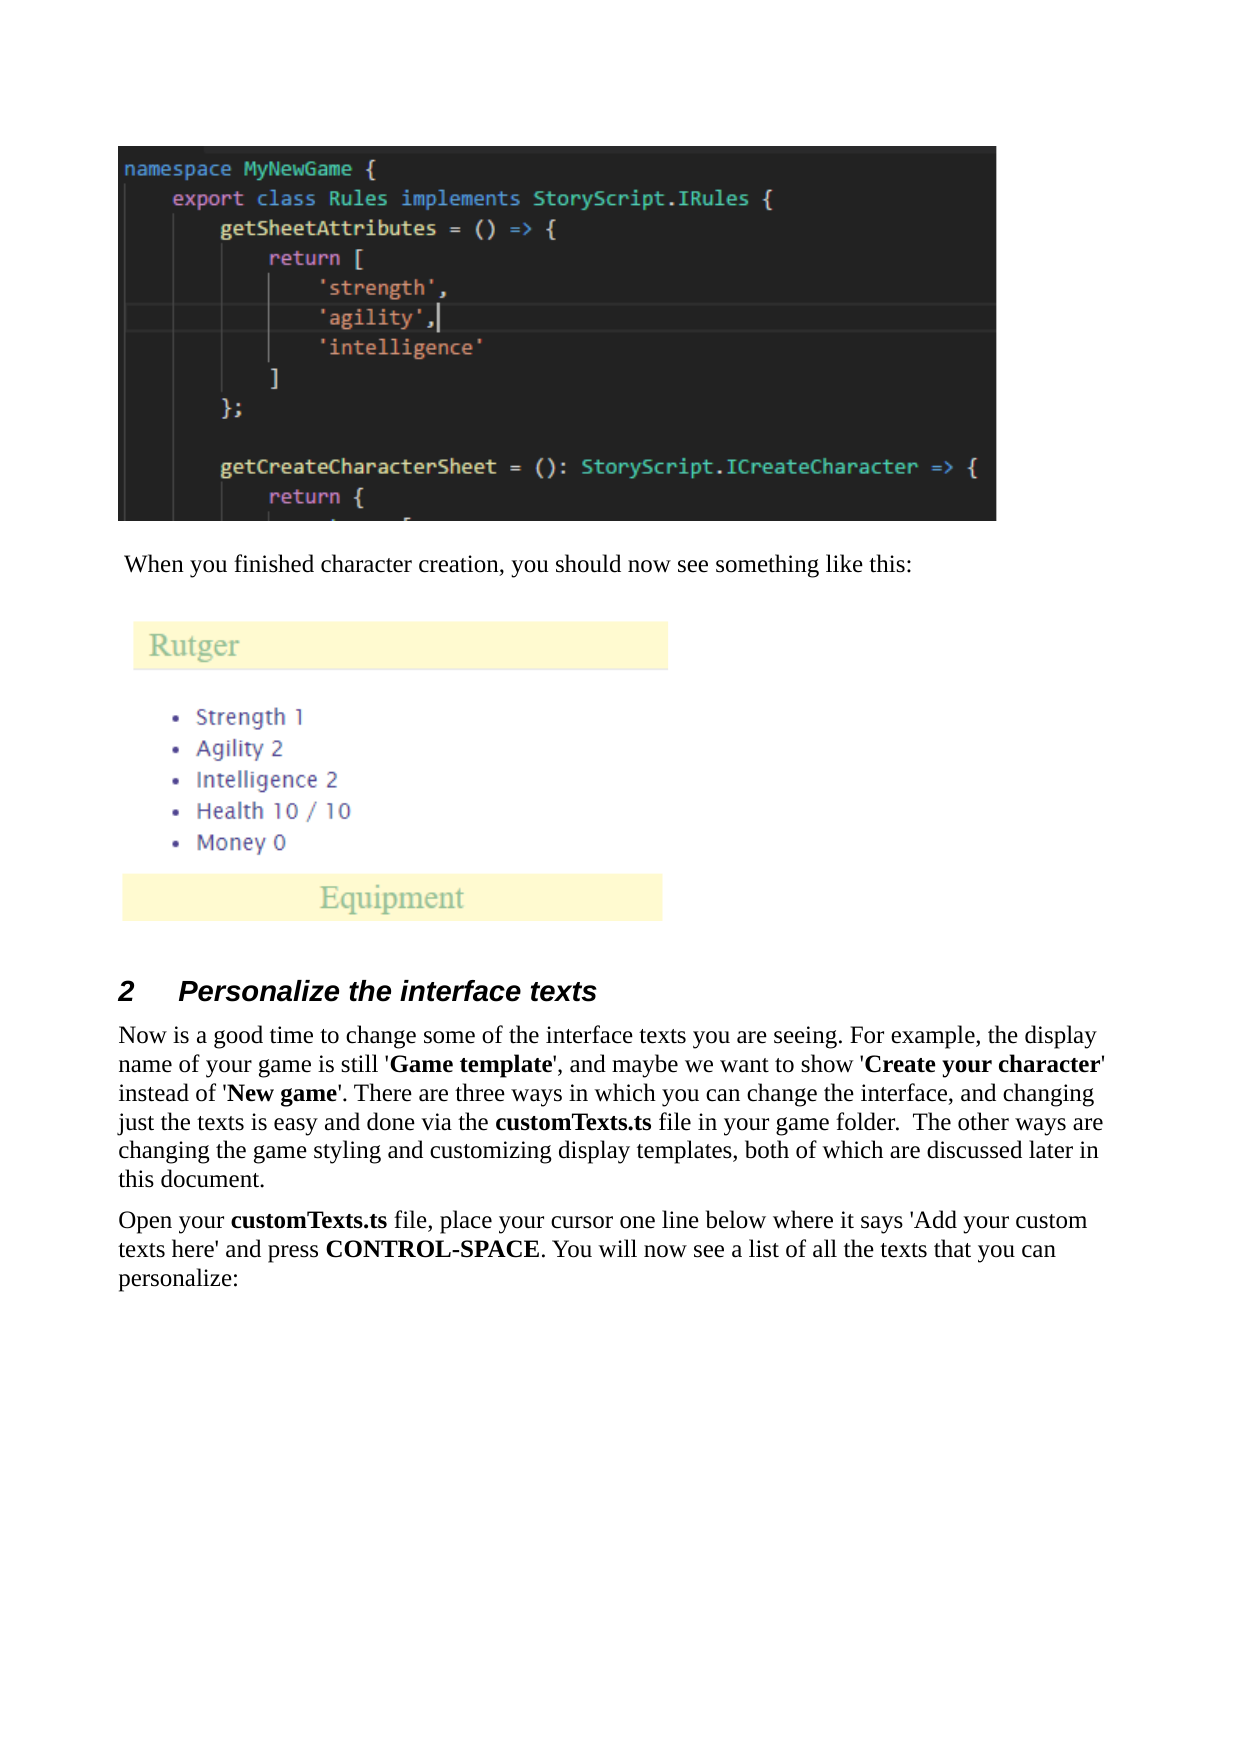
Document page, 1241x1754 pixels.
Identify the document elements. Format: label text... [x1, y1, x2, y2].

text Now is a good time to change some of the interface texts you are seeing. For example, the display name of your game is still 'Game template', and maybe we want to show 'Create your character' instead of 'New game'. There are three ways in which you can change the interface, and changing just the texts is easy and done via the customTexts.ts file in your game folder. The other ways are changing the game styling and customizing display templates, both of which are discussed later in this document. [118, 1020, 1122, 1193]
subtitle Personalize the interface texts [118, 974, 1122, 1008]
text When you finished character creation, you should now see something like this: [118, 549, 1122, 578]
text Open your customTexts.ts file, place your cursor one line below where it says 'Add your custom texts here' and press CONTROL-SPACE. You will now see a list of all the texts that you can personalize: [118, 1205, 1122, 1292]
